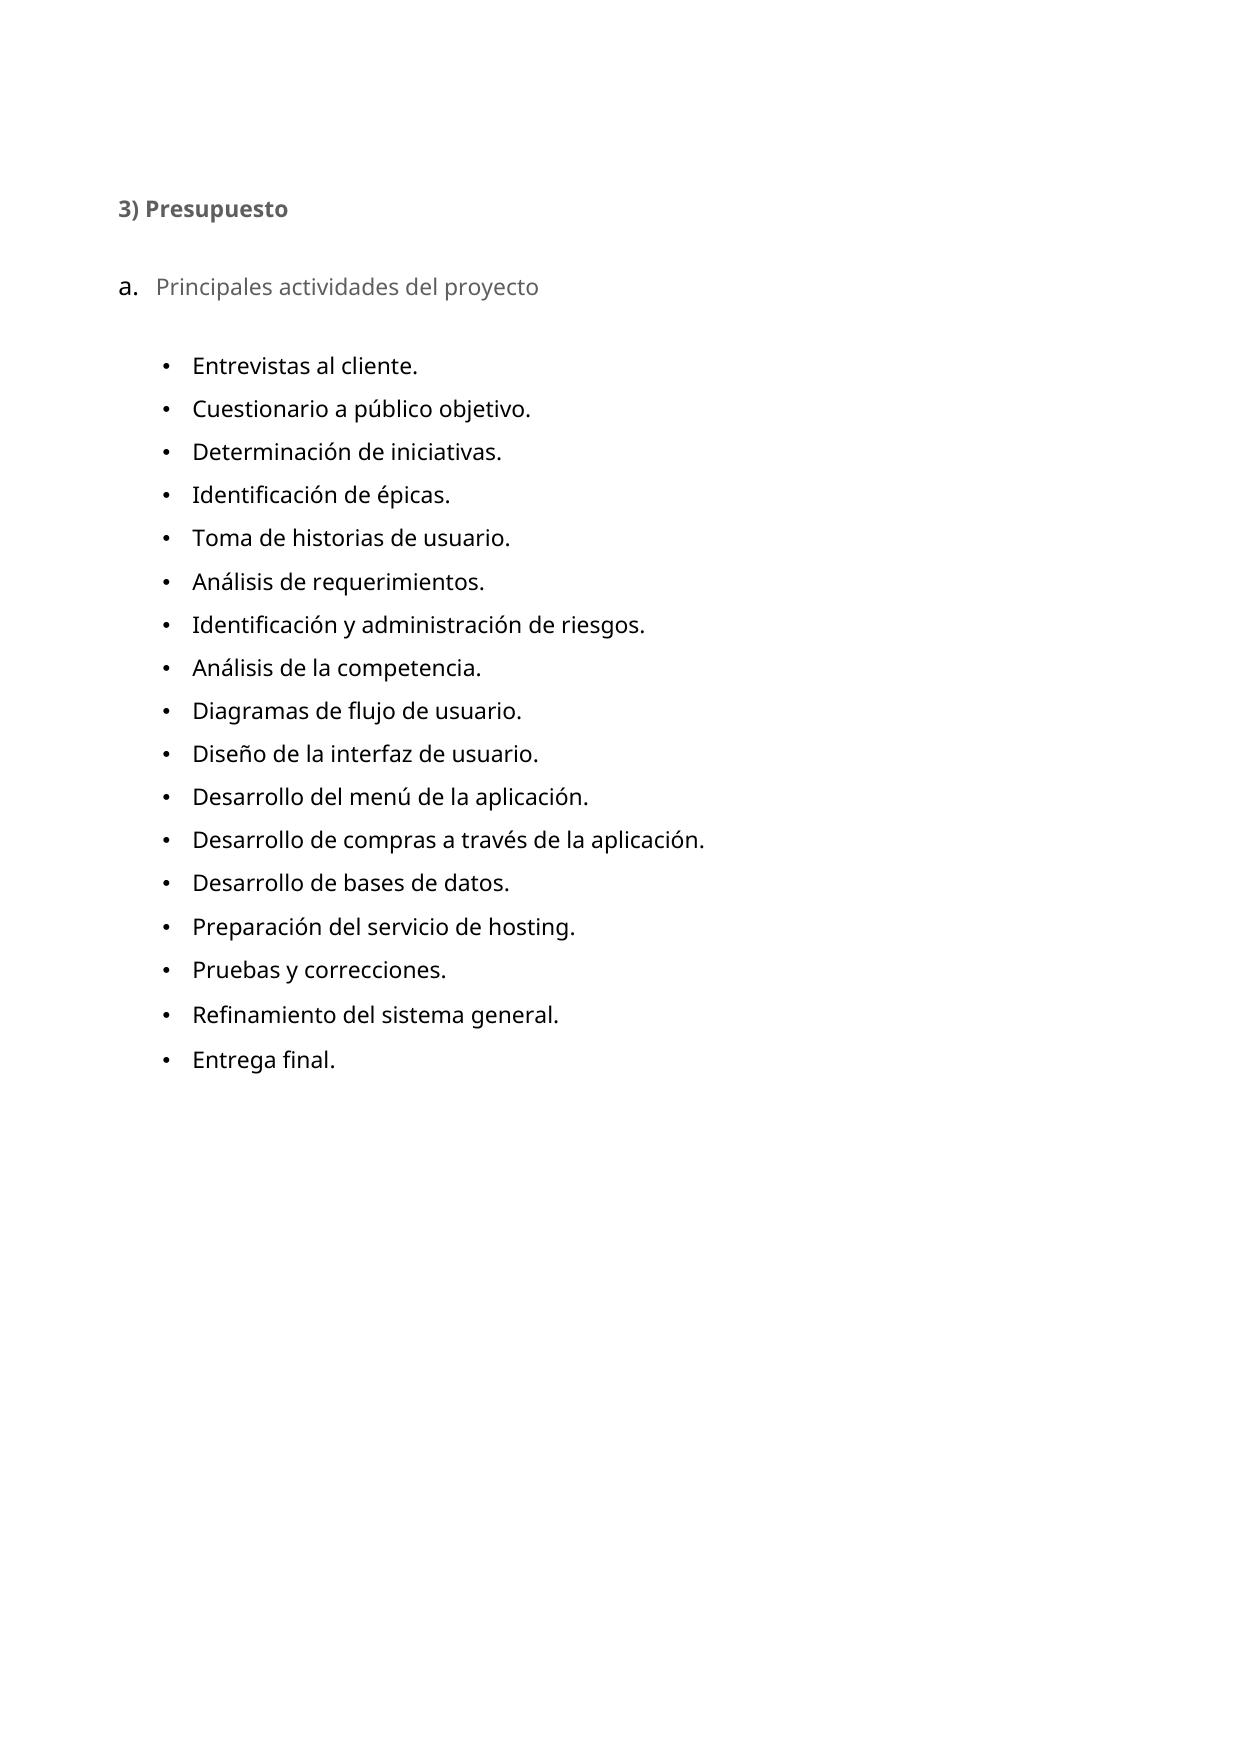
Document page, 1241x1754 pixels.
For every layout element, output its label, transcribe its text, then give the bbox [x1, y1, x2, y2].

list Refinamiento del sistema general. [162, 998, 1122, 1030]
list Entrega final. [162, 1043, 1122, 1075]
list Entrevistas al cliente. [162, 350, 1122, 381]
list Identificación y administración de riesgos. [162, 608, 1122, 640]
list Principales actividades del proyecto [118, 268, 1122, 343]
list Determinación de iniciativas. [162, 436, 1122, 467]
list Preparación del servicio de hosting. [162, 910, 1122, 942]
list Análisis de requerimientos. [162, 565, 1122, 597]
list Desarrollo del menú de la aplicación. [162, 781, 1122, 812]
list Cuestionario a público objetivo. [162, 393, 1122, 424]
list Identificación de épicas. [162, 479, 1122, 510]
list Desarrollo de compras a través de la aplicación. [162, 824, 1122, 855]
list Diagramas de flujo de usuario. [162, 695, 1122, 726]
list Pruebas y correcciones. [162, 953, 1122, 985]
list Análisis de la competencia. [162, 652, 1122, 683]
list Desarrollo de bases de datos. [162, 867, 1122, 898]
text 3) Presupuesto [118, 193, 1122, 224]
list Diseño de la interfaz de usuario. [162, 738, 1122, 769]
list Toma de historias de usuario. [162, 522, 1122, 553]
